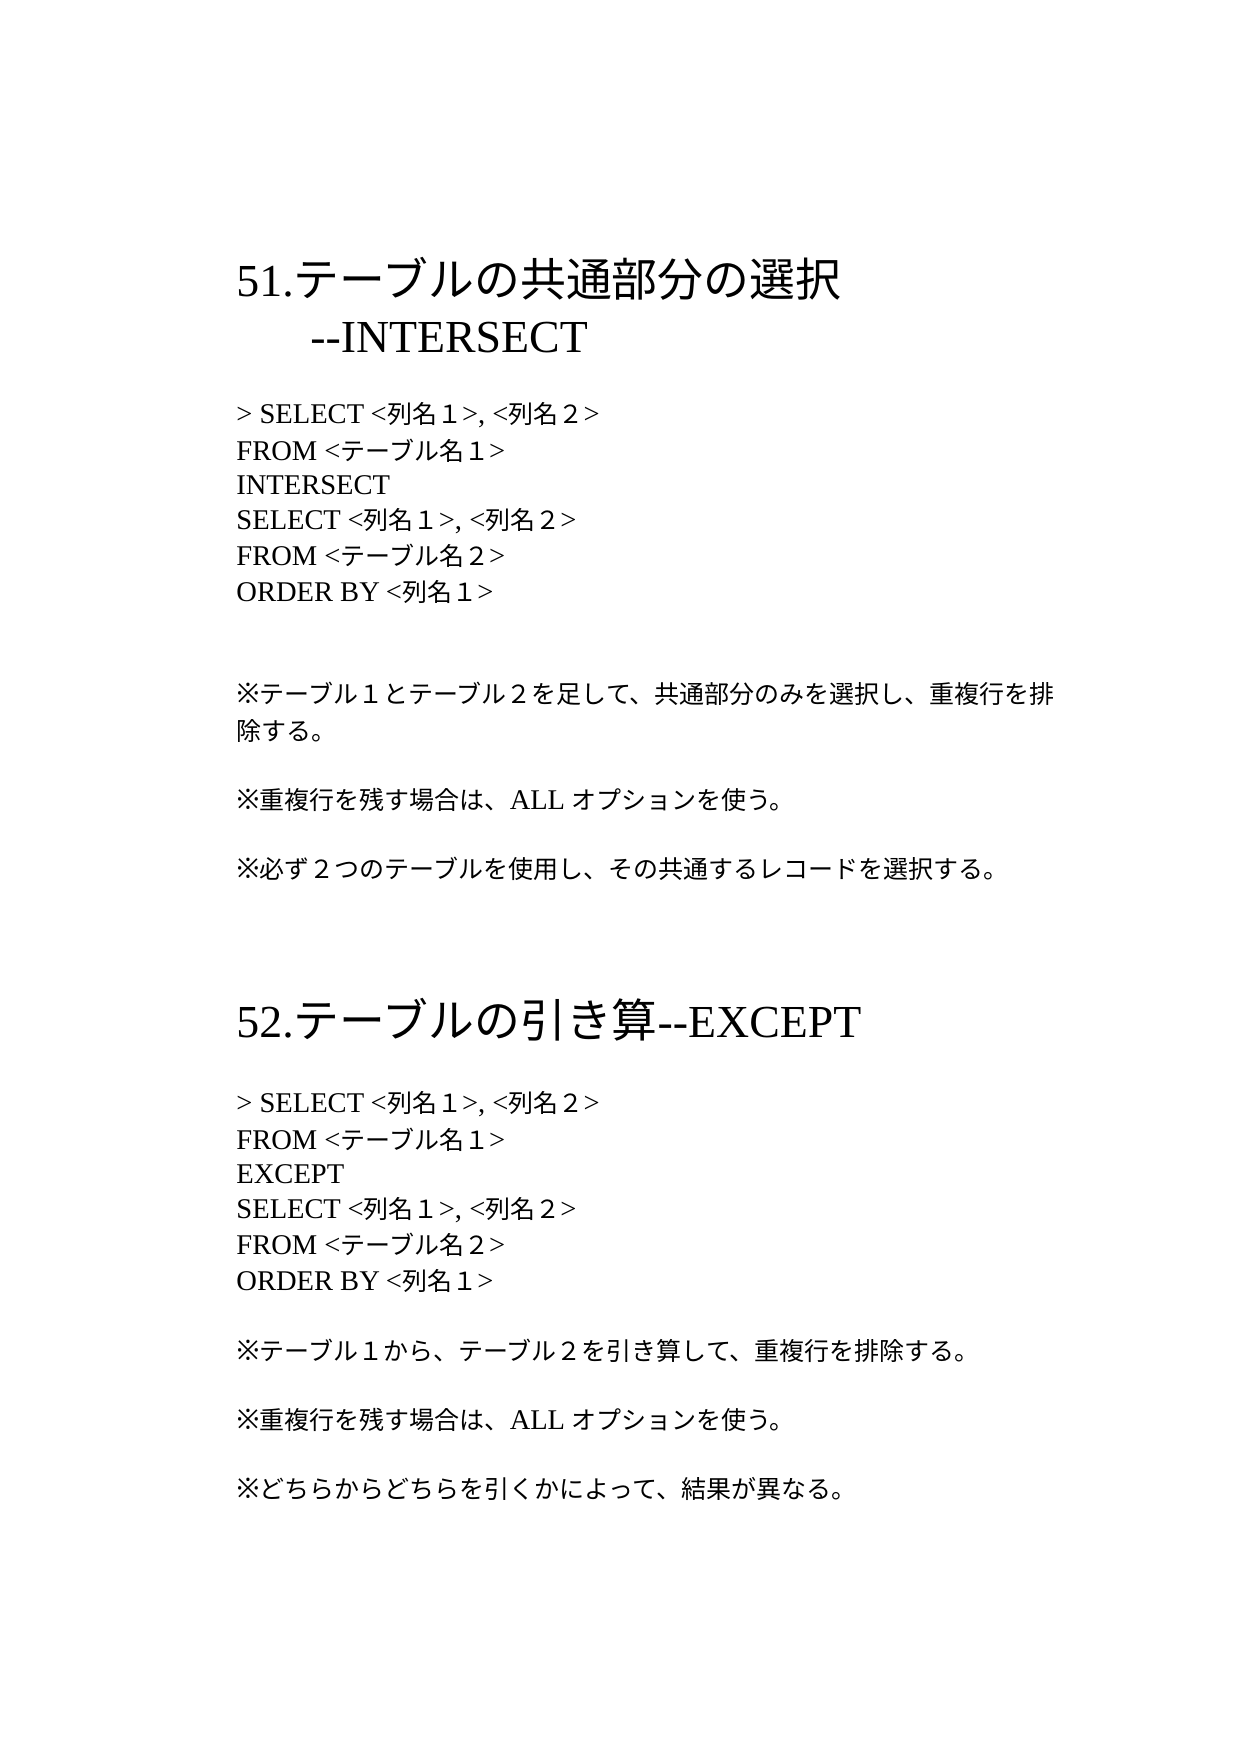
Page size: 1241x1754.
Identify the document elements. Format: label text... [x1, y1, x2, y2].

text ※テーブル１から、テーブル２を引き算して、重複行を排除する。 [236, 1331, 1063, 1367]
text ※テーブル１とテーブル２を足して、共通部分のみを選択し、重複行を排除する。 [236, 675, 1063, 747]
text --INTERSECT [236, 309, 1063, 362]
text ※重複行を残す場合は、ALLオプションを使う。 [236, 1400, 1063, 1436]
text INTERSECT [236, 467, 1063, 500]
text 51.テーブルの共通部分の選択 [236, 243, 1063, 309]
text SELECT <列名１>, <列名２> [236, 1189, 1063, 1226]
text ORDER BY <列名１> [236, 1262, 1063, 1298]
text ORDER BY <列名１> [236, 573, 1063, 609]
text ※どちらからどちらを引くかによって、結果が異なる。 [236, 1469, 1063, 1506]
text ※重複行を残す場合は、ALLオプションを使う。 [236, 780, 1063, 817]
text FROM <テーブル名２> [236, 537, 1063, 573]
text EXCEPT [236, 1156, 1063, 1189]
text FROM <テーブル名１> [236, 431, 1063, 467]
text > SELECT <列名１>, <列名２> [236, 1084, 1063, 1120]
text FROM <テーブル名１> [236, 1120, 1063, 1156]
text ※必ず２つのテーブルを使用し、その共通するレコードを選択する。 [236, 849, 1063, 886]
text FROM <テーブル名２> [236, 1226, 1063, 1262]
text 52.テーブルの引き算--EXCEPT [236, 984, 1063, 1051]
text > SELECT <列名１>, <列名２> [236, 395, 1063, 431]
text SELECT <列名１>, <列名２> [236, 500, 1063, 537]
